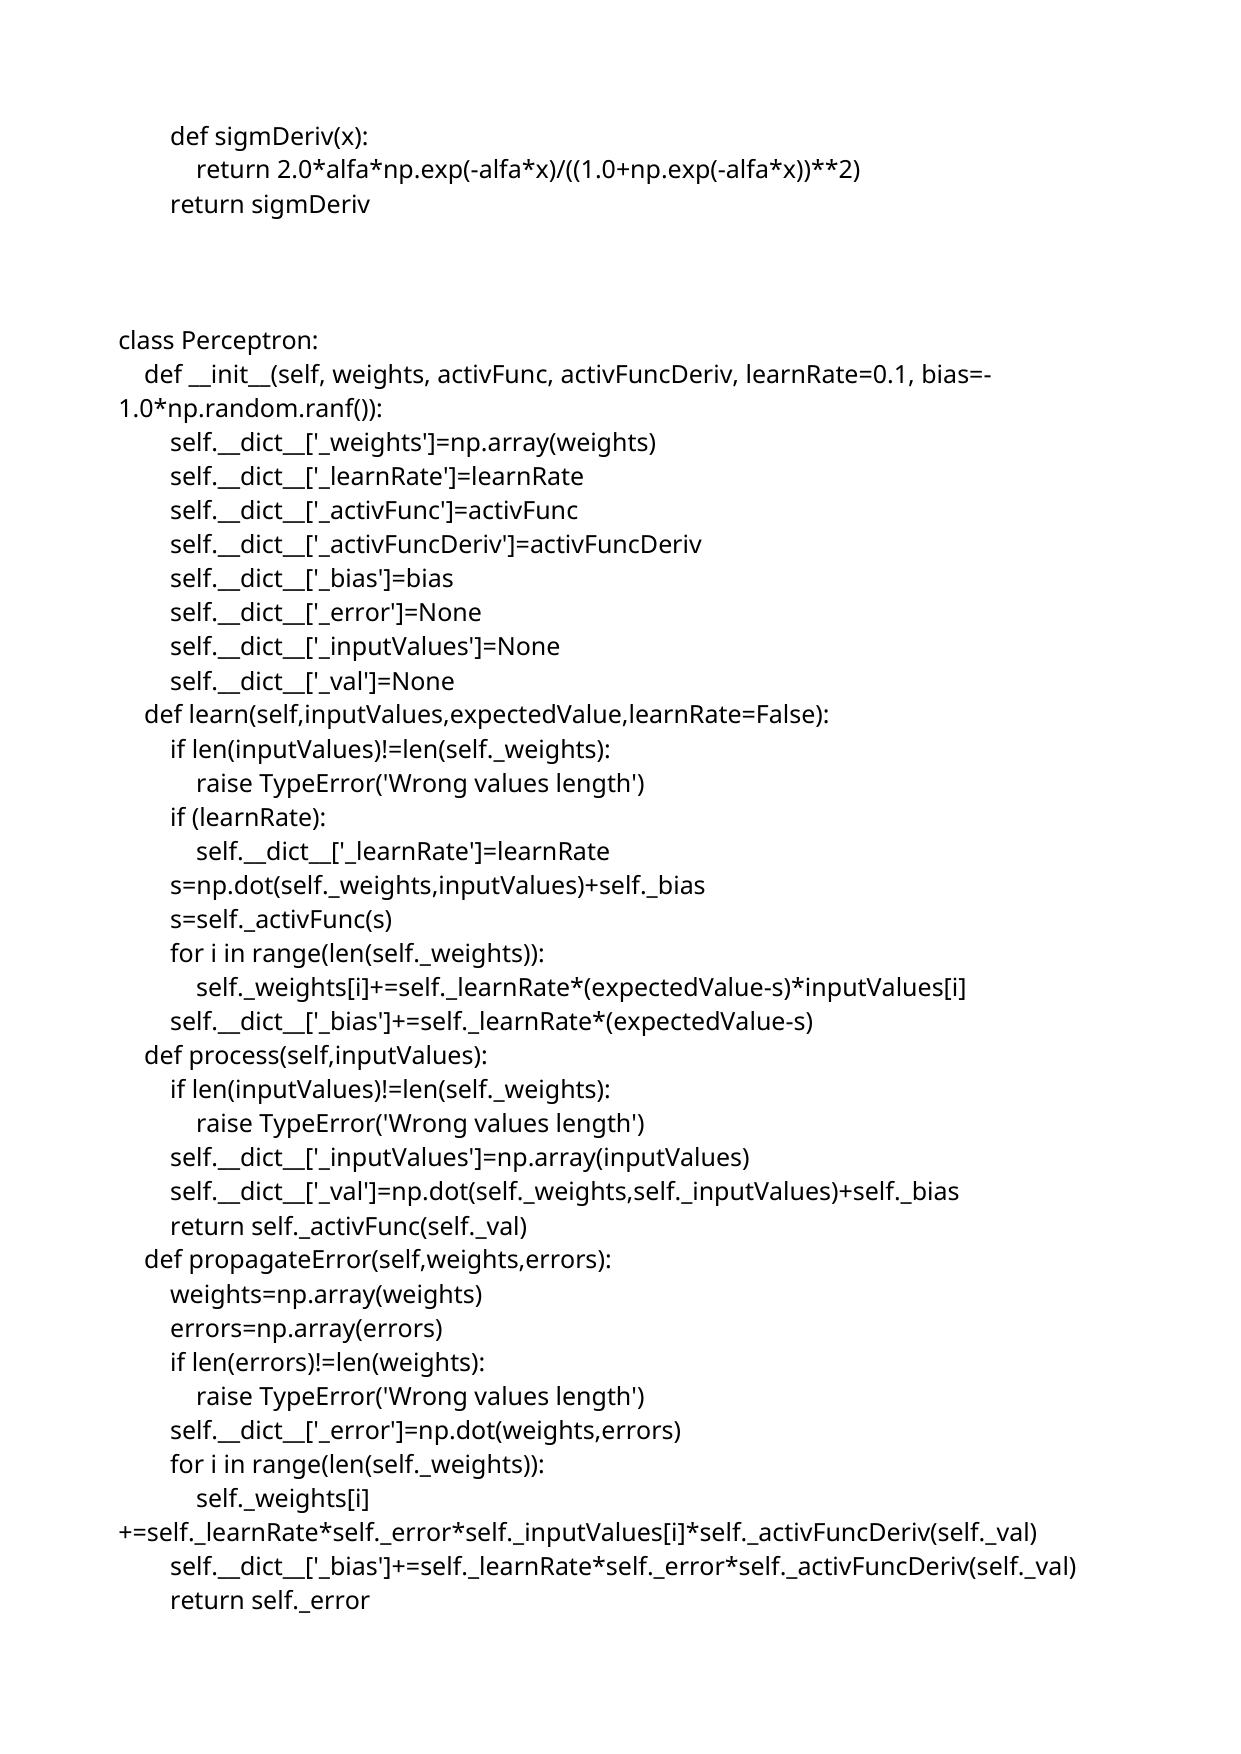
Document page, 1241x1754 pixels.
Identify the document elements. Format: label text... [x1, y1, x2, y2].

text self.__dict__['_activFunc']=activFunc [118, 493, 1122, 527]
text raise TypeError('Wrong values length') [118, 1106, 1122, 1140]
text def sigmDeriv(x): [118, 118, 1122, 152]
text def process(self,inputValues): [118, 1038, 1122, 1072]
text self.__dict__['_learnRate']=learnRate [118, 459, 1122, 493]
text self._weights[i]+=self._learnRate*self._error*self._inputValues[i]*self._activFuncDeriv(self._val) [118, 1481, 1122, 1549]
text weights=np.array(weights) [118, 1276, 1122, 1310]
text self.__dict__['_error']=None [118, 595, 1122, 629]
text def __init__(self, weights, activFunc, activFuncDeriv, learnRate=0.1, bias=-1.0*np.random.ranf()): [118, 357, 1122, 425]
text self.__dict__['_error']=np.dot(weights,errors) [118, 1412, 1122, 1447]
text def propagateError(self,weights,errors): [118, 1242, 1122, 1276]
text raise TypeError('Wrong values length') [118, 1378, 1122, 1412]
text self.__dict__['_weights']=np.array(weights) [118, 425, 1122, 459]
text def learn(self,inputValues,expectedValue,learnRate=False): [118, 697, 1122, 731]
text self.__dict__['_bias']=bias [118, 561, 1122, 595]
text if (learnRate): [118, 799, 1122, 833]
text s=self._activFunc(s) [118, 902, 1122, 936]
text class Perceptron: [118, 322, 1122, 357]
text s=np.dot(self._weights,inputValues)+self._bias [118, 867, 1122, 902]
text self.__dict__['_learnRate']=learnRate [118, 833, 1122, 867]
text raise TypeError('Wrong values length') [118, 765, 1122, 799]
text self.__dict__['_inputValues']=np.array(inputValues) [118, 1140, 1122, 1174]
text return self._error [118, 1583, 1122, 1617]
text for i in range(len(self._weights)): [118, 1447, 1122, 1481]
text self.__dict__['_bias']+=self._learnRate*self._error*self._activFuncDeriv(self._val) [118, 1549, 1122, 1583]
text errors=np.array(errors) [118, 1310, 1122, 1344]
text self.__dict__['_inputValues']=None [118, 629, 1122, 663]
text self.__dict__['_val']=None [118, 663, 1122, 697]
text self.__dict__['_val']=np.dot(self._weights,self._inputValues)+self._bias [118, 1174, 1122, 1208]
text return sigmDeriv [118, 186, 1122, 220]
text if len(inputValues)!=len(self._weights): [118, 731, 1122, 765]
text if len(errors)!=len(weights): [118, 1344, 1122, 1378]
text self._weights[i]+=self._learnRate*(expectedValue-s)*inputValues[i] [118, 970, 1122, 1004]
text self.__dict__['_activFuncDeriv']=activFuncDeriv [118, 527, 1122, 561]
text self.__dict__['_bias']+=self._learnRate*(expectedValue-s) [118, 1004, 1122, 1038]
text if len(inputValues)!=len(self._weights): [118, 1072, 1122, 1106]
text return 2.0*alfa*np.exp(-alfa*x)/((1.0+np.exp(-alfa*x))**2) [118, 152, 1122, 186]
text for i in range(len(self._weights)): [118, 936, 1122, 970]
text return self._activFunc(self._val) [118, 1208, 1122, 1242]
